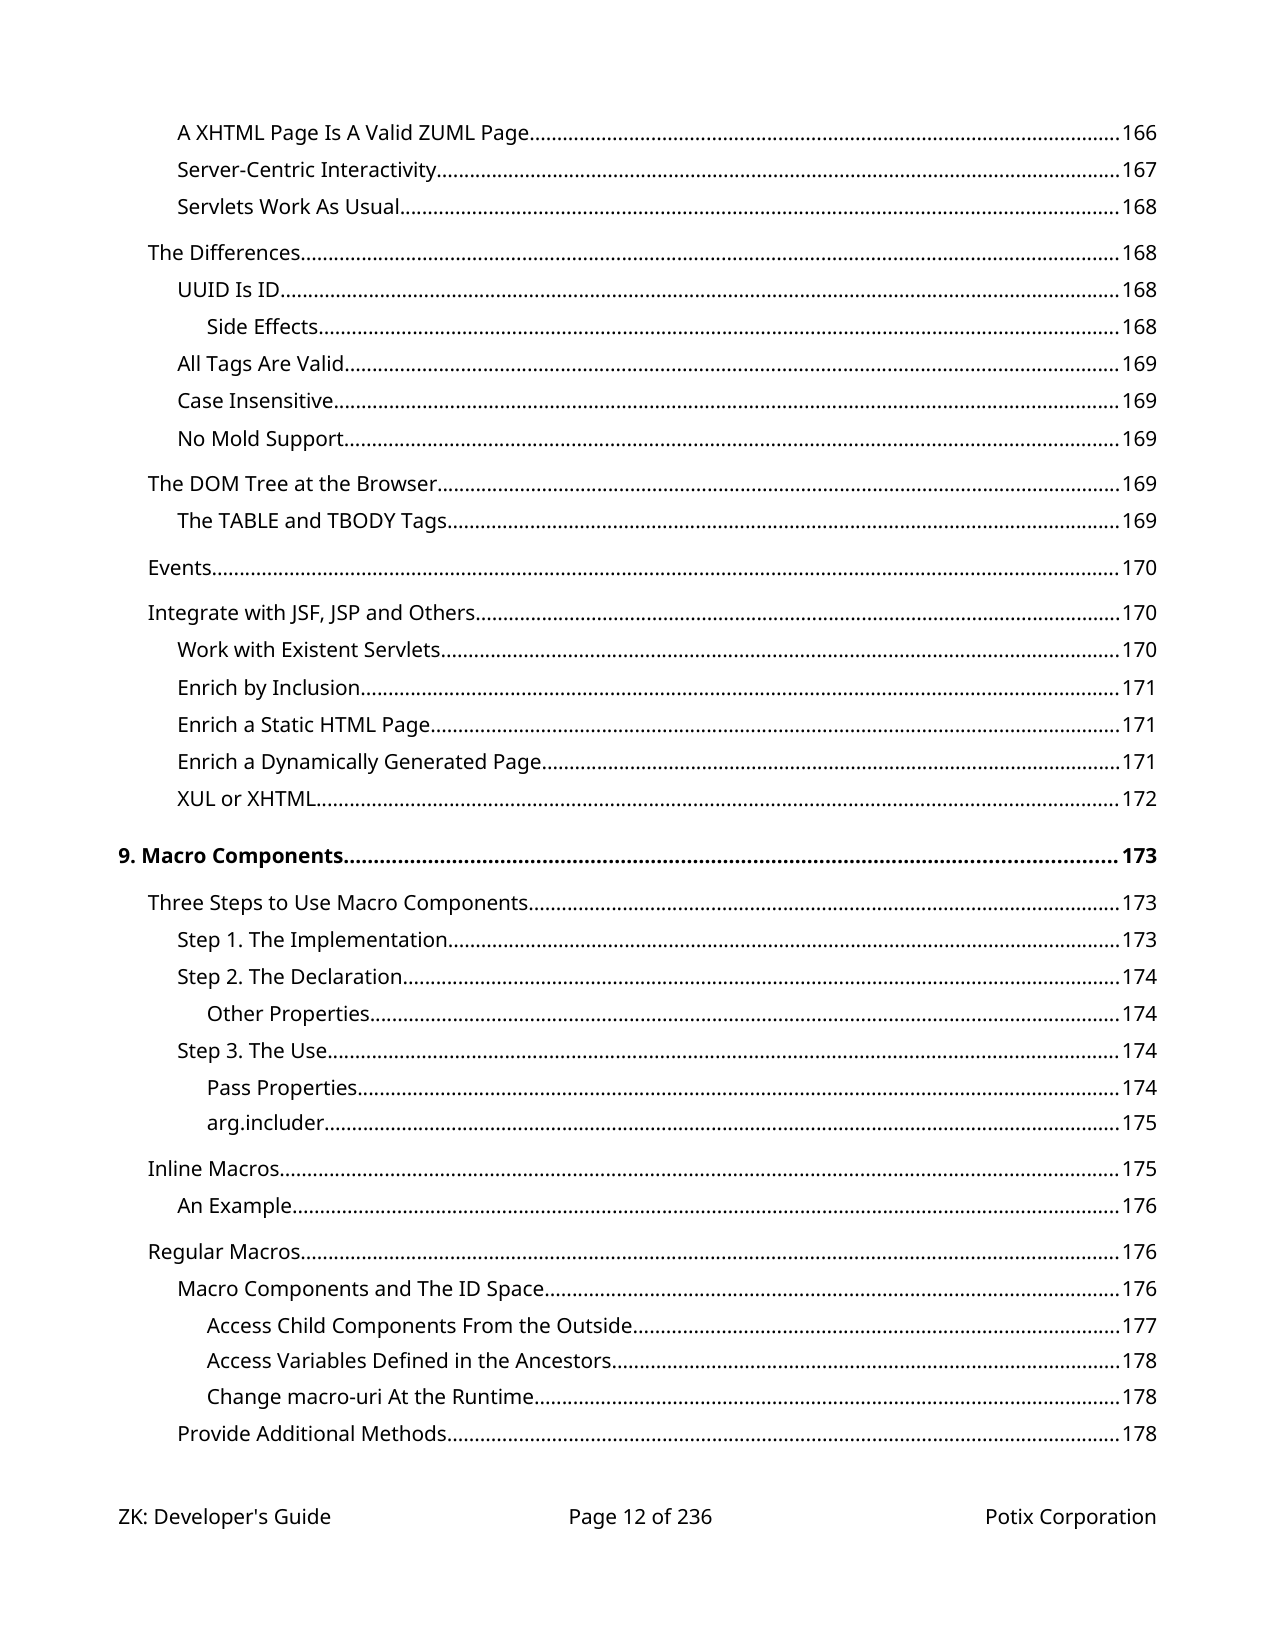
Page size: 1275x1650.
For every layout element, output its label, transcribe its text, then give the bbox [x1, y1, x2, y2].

text Step 3. The Use 174 [177, 1036, 1157, 1064]
text Access Child Components From the Outside 177 [207, 1311, 1157, 1339]
text UUID Is ID 168 [177, 275, 1157, 303]
text Events 170 [148, 553, 1157, 581]
text Work with Existent Servlets 170 [177, 636, 1157, 664]
text The Differences 168 [148, 238, 1157, 266]
text arg.includer 175 [207, 1108, 1157, 1136]
text Integrate with JSF, JSP and Others 170 [148, 598, 1157, 627]
text Pass Properties 174 [207, 1073, 1157, 1101]
text 9. Macro Components 173 [118, 842, 1157, 870]
text Servlets Work As Usual 168 [177, 192, 1157, 221]
text The TABLE and TBODY Tags 169 [177, 507, 1157, 535]
text Enrich by Inclusion 171 [177, 673, 1157, 701]
text Change macro-uri At the Runtime 178 [207, 1382, 1157, 1410]
text A XHTML Page Is A Valid ZUML Page 166 [177, 118, 1157, 146]
text Server-Centric Interactivity 167 [177, 155, 1157, 183]
text Macro Components and The ID Space 176 [177, 1274, 1157, 1302]
text Other Properties 174 [207, 999, 1157, 1027]
text Regular Macros 176 [148, 1237, 1157, 1265]
text Case Insensitive 169 [177, 387, 1157, 415]
text Provide Additional Methods 178 [177, 1419, 1157, 1447]
text No Mold Support 169 [177, 424, 1157, 452]
text The DOM Tree at the Browser 169 [148, 469, 1157, 498]
text Enrich a Static HTML Page 171 [177, 710, 1157, 738]
text Inline Macros 175 [148, 1154, 1157, 1182]
text Three Steps to Use Macro Components 173 [148, 888, 1157, 916]
text An Example 176 [177, 1191, 1157, 1219]
text Enrich a Dynamically Generated Page 171 [177, 747, 1157, 775]
text Step 1. The Implementation 173 [177, 925, 1157, 953]
text All Tags Are Valid 169 [177, 349, 1157, 378]
text Side Effects 168 [207, 312, 1157, 341]
text Step 2. The Declaration 174 [177, 962, 1157, 990]
text XUL or XHTML 172 [177, 784, 1157, 812]
text Access Variables Defined in the Ancestors 178 [207, 1347, 1157, 1375]
